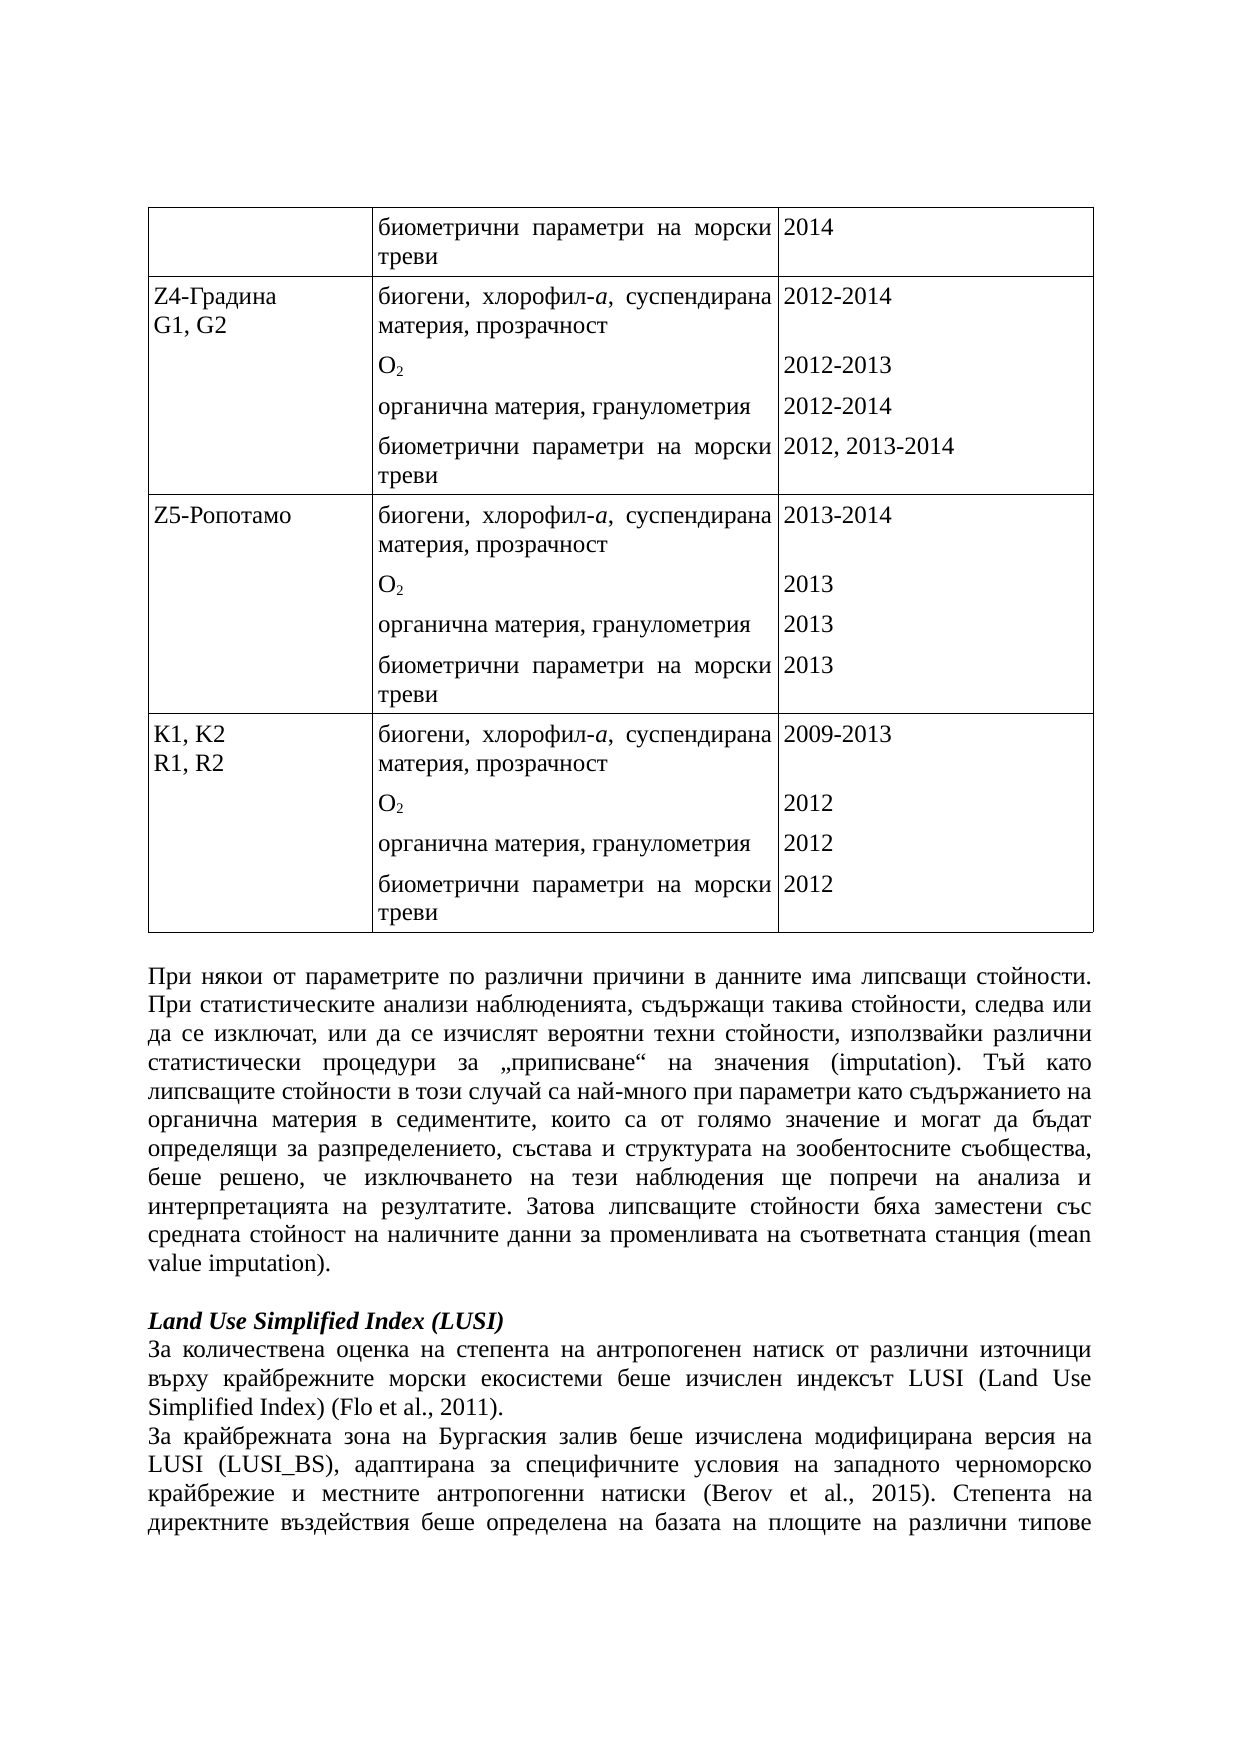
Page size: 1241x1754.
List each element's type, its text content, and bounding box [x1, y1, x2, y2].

table_cell биометрични параметри на морски треви [373, 863, 778, 932]
table_cell биогени, хлорофил-а, суспендирана материя, прозрачност [373, 714, 778, 782]
table_cell 2012 [779, 823, 1093, 863]
table_cell 2013 [779, 644, 1093, 713]
table_cell 2012-2014 [779, 385, 1093, 425]
table_cell биометрични параметри на морски треви [373, 644, 778, 713]
table_cell 2012-2014 [779, 277, 1093, 345]
table_cell биогени, хлорофил-а, суспендирана материя, прозрачност [373, 495, 778, 563]
table_cell О2 [373, 782, 778, 822]
text За количествена оценка на степента на антропогенен натиск от различни източници върху крайбрежните морски екосистеми беше изчислен индексът LUSI (Land Use Simplified Index) (Flo et al., 2011). [148, 1334, 1093, 1421]
table_cell органична материя, гранулометрия [373, 385, 778, 425]
table_cell О2 [373, 564, 778, 604]
table_cell 2013 [779, 604, 1093, 644]
table_cell 2013 [779, 564, 1093, 604]
text За крайбрежната зона на Бургаския залив беше изчислена модифицирана версия на LUSI (LUSI_BS), адаптирана за специфичните условия на западното черноморско крайбрежие и местните антропогенни натиски (Berov et al., 2015). Степента на директните въздействия беше определена на базата на площите на различни типове [148, 1421, 1093, 1536]
table_cell 2013-2014 [779, 495, 1093, 563]
table_cell биометрични параметри на морски треви [373, 208, 778, 276]
table_cell биометрични параметри на морски треви [373, 425, 778, 494]
table_cell 2012, 2013-2014 [779, 425, 1093, 494]
table_cell О2 [373, 345, 778, 385]
table_cell органична материя, гранулометрия [373, 823, 778, 863]
table_cell 2012-2013 [779, 345, 1093, 385]
table_cell Z4-Градина G1, G2 [149, 277, 372, 494]
table_cell органична материя, гранулометрия [373, 604, 778, 644]
table_cell Z5-Ропотамо [149, 495, 372, 713]
text Land Use Simplified Index (LUSI) [148, 1306, 1093, 1334]
table_cell 2009-2013 [779, 714, 1093, 782]
table_cell 2012 [779, 863, 1093, 932]
table_cell 2014 [779, 208, 1093, 276]
table_cell 2012 [779, 782, 1093, 822]
table_cell К1, K2 R1, R2 [149, 714, 372, 932]
table_cell биогени, хлорофил-а, суспендирана материя, прозрачност [373, 277, 778, 345]
table_cell [149, 208, 372, 276]
text При някои от параметрите по различни причини в данните има липсващи стойности. При статистическите анализи наблюденията, съдържащи такива стойности, следва или да се изключат, или да се изчислят вероятни техни стойности, използвайки различни статистически процедури за „приписване“ на значения (imputation). Тъй като липсващите стойности в този случай са най-много при параметри като съдържанието на органична материя в седиментите, които са от голямо значение и могат да бъдат определящи за разпределението, състава и структурата на зообентосните съобщества, беше решено, че изключването на тези наблюдения ще попречи на анализа и интерпретацията на резултатите. Затова липсващите стойности бяха заместени със средната стойност на наличните данни за променливата на съответната станция (mean value imputation). [148, 961, 1093, 1277]
